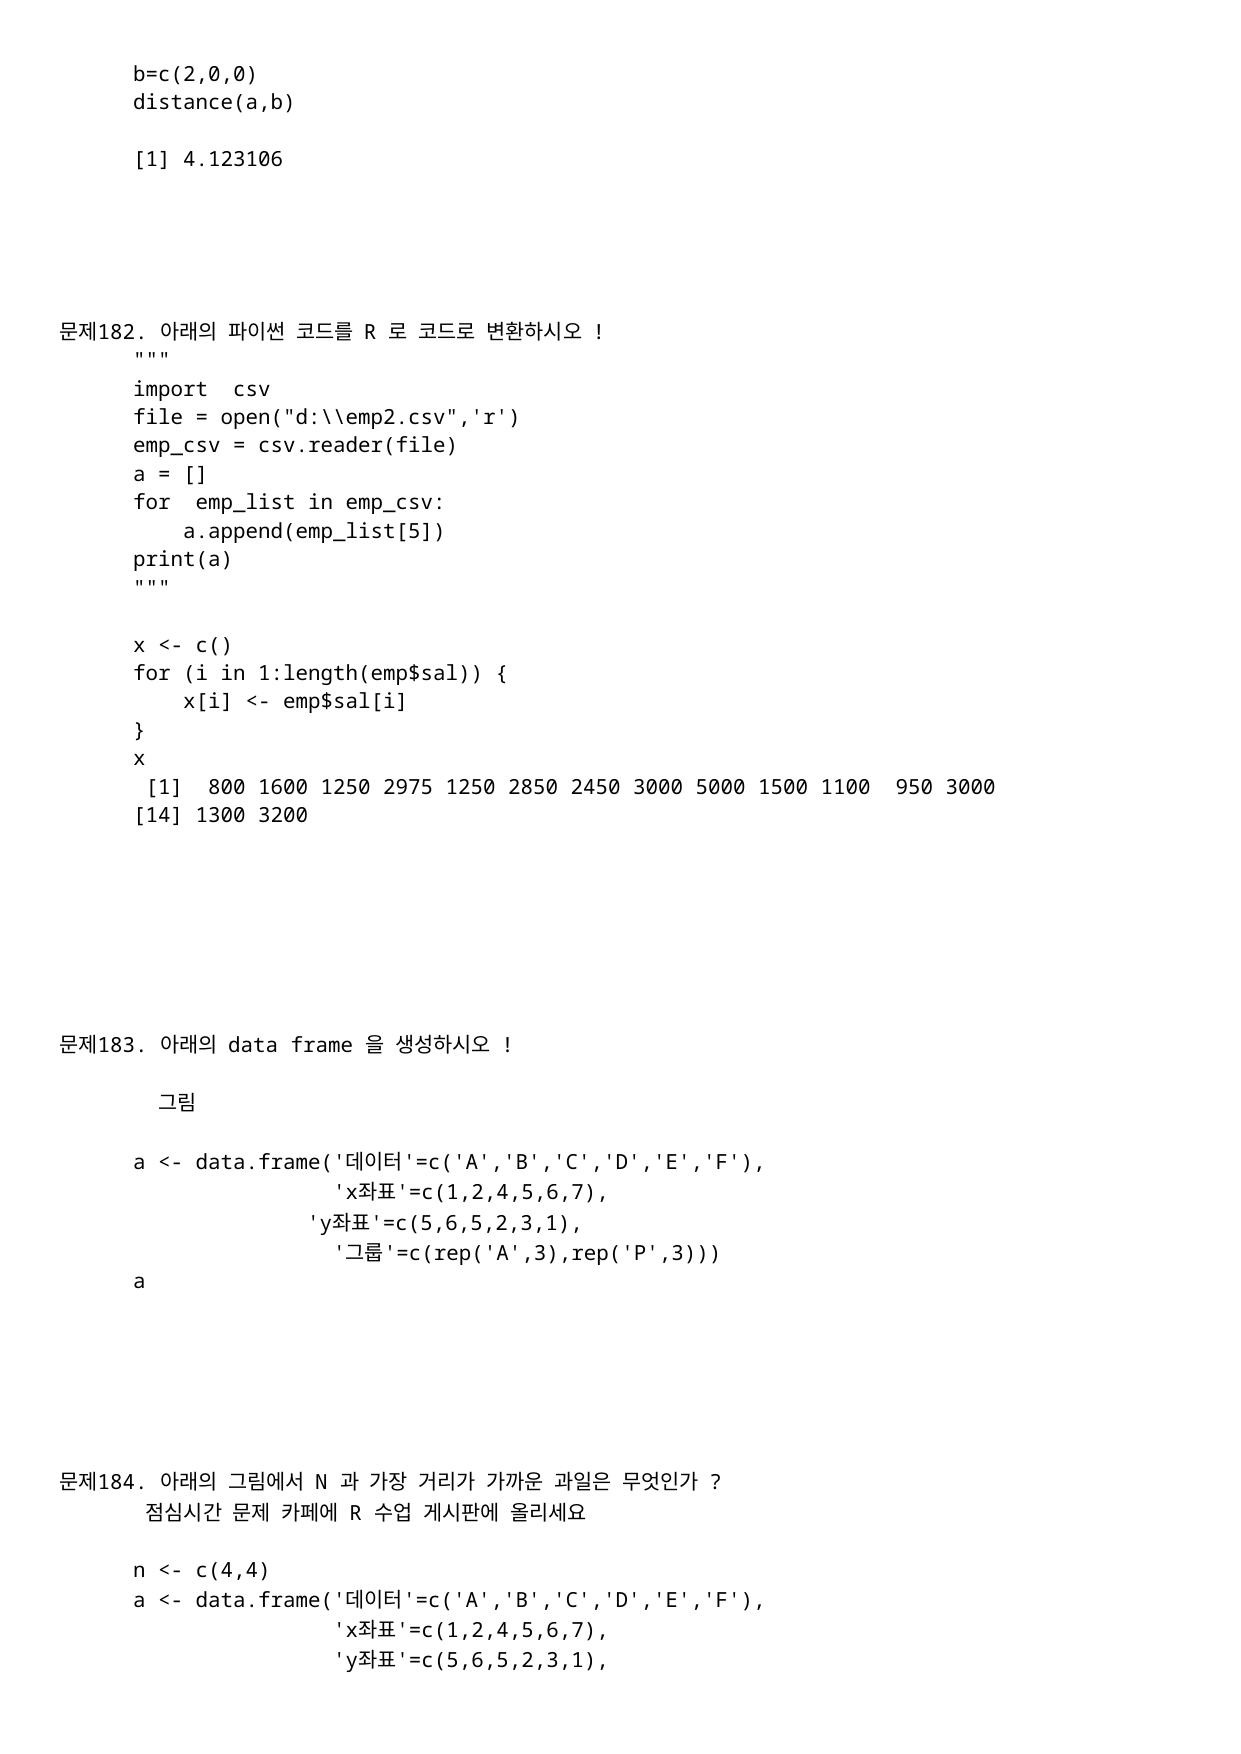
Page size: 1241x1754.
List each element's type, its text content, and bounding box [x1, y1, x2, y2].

text 그림 [59, 1087, 1181, 1117]
text 점심시간 문제 카페에 R 수업 게시판에 올리세요 [59, 1496, 1181, 1526]
text 문제184. 아래의 그림에서 N 과 가장 거리가 가까운 과일은 무엇인가 ? [59, 1466, 1181, 1496]
text distance(a,b) [59, 87, 1181, 116]
text 'y좌표'=c(5,6,5,2,3,1), [59, 1644, 1181, 1674]
text 'x좌표'=c(1,2,4,5,6,7), [59, 1176, 1181, 1206]
text 'x좌표'=c(1,2,4,5,6,7), [59, 1613, 1181, 1644]
text import csv [59, 374, 1181, 402]
text file = open("d:\\emp2.csv",'r') [59, 402, 1181, 431]
text a <- data.frame('데이터'=c('A','B','C','D','E','F'), [59, 1145, 1181, 1176]
text a [59, 1267, 1181, 1295]
text [1] 800 1600 1250 2975 1250 2850 2450 3000 5000 1500 1100 950 3000 [59, 772, 1181, 800]
text x[i] <- emp$sal[i] [59, 687, 1181, 715]
text """ [59, 345, 1181, 374]
text 문제183. 아래의 data frame 을 생성하시오 ! [59, 1028, 1181, 1058]
text n <- c(4,4) [59, 1555, 1181, 1583]
text [14] 1300 3200 [59, 800, 1181, 829]
text } [59, 715, 1181, 743]
text emp_csv = csv.reader(file) [59, 431, 1181, 459]
text a <- data.frame('데이터'=c('A','B','C','D','E','F'), [59, 1583, 1181, 1613]
text x <- c() [59, 630, 1181, 658]
text for (i in 1:length(emp$sal)) { [59, 658, 1181, 687]
text a = [] [59, 459, 1181, 487]
text print(a) [59, 544, 1181, 573]
text 문제182. 아래의 파이썬 코드를 R 로 코드로 변환하시오 ! [59, 315, 1181, 345]
text x [59, 743, 1181, 772]
text """ [59, 573, 1181, 601]
text a.append(emp_list[5]) [59, 516, 1181, 544]
text 'y좌표'=c(5,6,5,2,3,1), [59, 1206, 1181, 1236]
text for emp_list in emp_csv: [59, 487, 1181, 516]
text b=c(2,0,0) [59, 59, 1181, 87]
text [1] 4.123106 [59, 144, 1181, 173]
text '그룹'=c(rep('A',3),rep('P',3))) [59, 1236, 1181, 1267]
